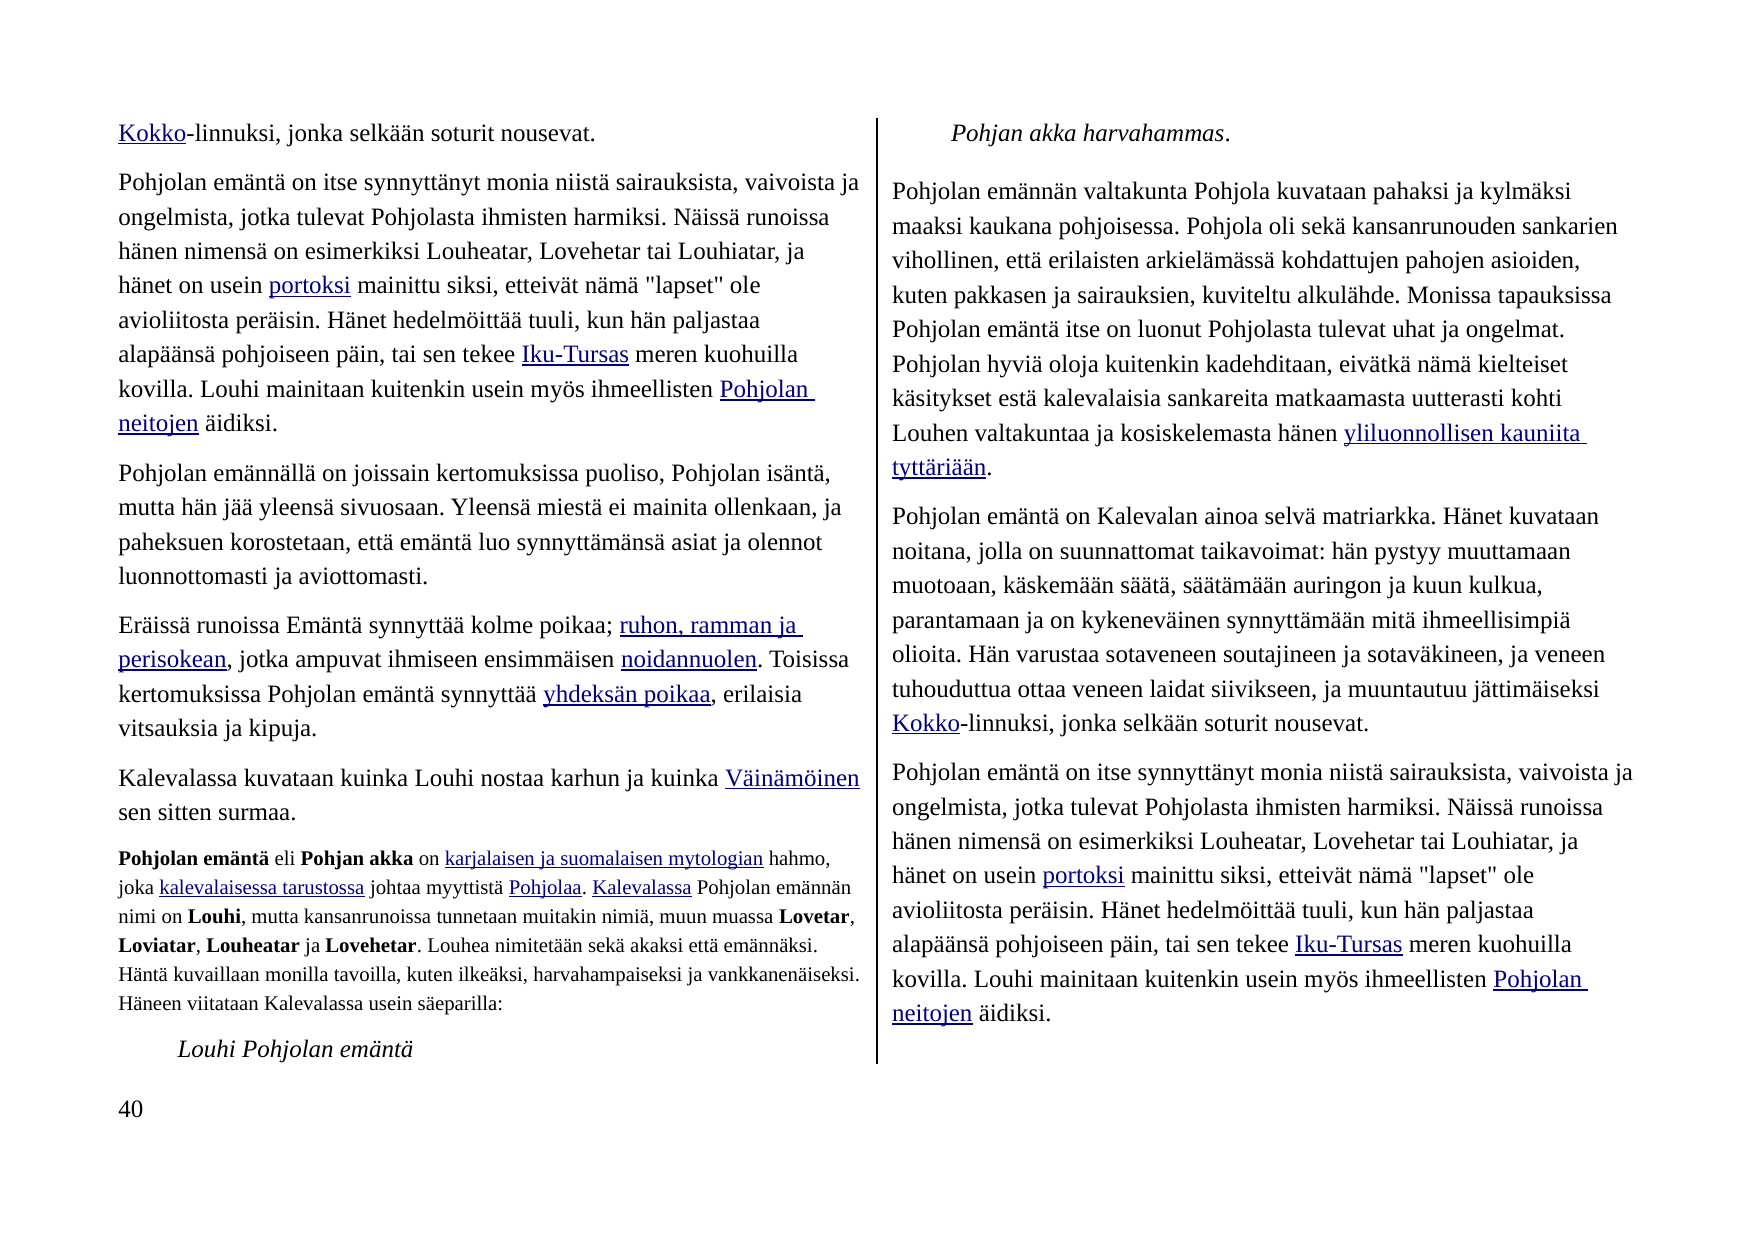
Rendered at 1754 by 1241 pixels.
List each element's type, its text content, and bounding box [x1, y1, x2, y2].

list Louhi Pohjolan emäntä [177, 1034, 862, 1063]
text Pohjolan emäntä eli Pohjan akka on karjalaisen ja suomalaisen mytologian hahmo, joka kalevalaisessa tarustossa johtaa myyttistä Pohjolaa. Kalevalassa Pohjolan emännän nimi on Louhi, mutta kansanrunoissa tunnetaan muitakin nimiä, muun muassa Lovetar, Loviatar, Louheatar ja Lovehetar. Louhea nimitetään sekä akaksi että emännäksi. Häntä kuvaillaan monilla tavoilla, kuten ilkeäksi, harvahampaiseksi ja vankkanenäiseksi. Häneen viitataan Kalevalassa usein säeparilla: [118, 846, 862, 1014]
text Pohjolan emännällä on joissain kertomuksissa puoliso, Pohjolan isäntä, mutta hän jää yleensä sivuosaan. Yleensä miestä ei mainita ollenkaan, ja paheksuen korostetaan, että emäntä luo synnyttämänsä asiat ja olennot luonnottomasti ja aviottomasti. [118, 458, 862, 590]
text Pohjolan emännän valtakunta Pohjola kuvataan pahaksi ja kylmäksi maaksi kaukana pohjoisessa. Pohjola oli sekä kansanrunouden sankarien vihollinen, että erilaisten arkielämässä kohdattujen pahojen asioiden, kuten pakkasen ja sairauksien, kuviteltu alkulähde. Monissa tapauksissa Pohjolan emäntä itse on luonut Pohjolasta tulevat uhat ja ongelmat. Pohjolan hyviä oloja kuitenkin kadehditaan, eivätkä nämä kielteiset käsitykset estä kalevalaisia sankareita matkaamasta uutterasti kohti Louhen valtakuntaa ja kosiskelemasta hänen yliluonnollisen kauniita tyttäriään. [892, 176, 1635, 481]
list Pohjan akka harvahammas. [951, 118, 1635, 147]
text Kokko-linnuksi, jonka selkään soturit nousevat. [118, 118, 862, 147]
text Pohjolan emäntä on itse synnyttänyt monia niistä sairauksista, vaivoista ja ongelmista, jotka tulevat Pohjolasta ihmisten harmiksi. Näissä runoissa hänen nimensä on esimerkiksi Louheatar, Lovehetar tai Louhiatar, ja hänet on usein portoksi mainittu siksi, etteivät nämä "lapset" ole avioliitosta peräisin. Hänet hedelmöittää tuuli, kun hän paljastaa alapäänsä pohjoiseen päin, tai sen tekee Iku-Tursas meren kuohuilla kovilla. Louhi mainitaan kuitenkin usein myös ihmeellisten Pohjolan neitojen äidiksi. [892, 757, 1635, 1027]
text Pohjolan emäntä on itse synnyttänyt monia niistä sairauksista, vaivoista ja ongelmista, jotka tulevat Pohjolasta ihmisten harmiksi. Näissä runoissa hänen nimensä on esimerkiksi Louheatar, Lovehetar tai Louhiatar, ja hänet on usein portoksi mainittu siksi, etteivät nämä "lapset" ole avioliitosta peräisin. Hänet hedelmöittää tuuli, kun hän paljastaa alapäänsä pohjoiseen päin, tai sen tekee Iku-Tursas meren kuohuilla kovilla. Louhi mainitaan kuitenkin usein myös ihmeellisten Pohjolan neitojen äidiksi. [118, 167, 862, 437]
text Pohjolan emäntä on Kalevalan ainoa selvä matriarkka. Hänet kuvataan noitana, jolla on suunnattomat taikavoimat: hän pystyy muuttamaan muotoaan, käskemään säätä, säätämään auringon ja kuun kulkua, parantamaan ja on kykeneväinen synnyttämään mitä ihmeellisimpiä olioita. Hän varustaa sotaveneen soutajineen ja sotaväkineen, ja veneen tuhouduttua ottaa veneen laidat siivikseen, ja muuntautuu jättimäiseksi Kokko-linnuksi, jonka selkään soturit nousevat. [892, 501, 1635, 737]
text Kalevalassa kuvataan kuinka Louhi nostaa karhun ja kuinka Väinämöinen sen sitten surmaa. [118, 763, 862, 826]
text Eräissä runoissa Emäntä synnyttää kolme poikaa; ruhon, ramman ja perisokean, jotka ampuvat ihmiseen ensimmäisen noidannuolen. Toisissa kertomuksissa Pohjolan emäntä synnyttää yhdeksän poikaa, erilaisia vitsauksia ja kipuja. [118, 610, 862, 742]
